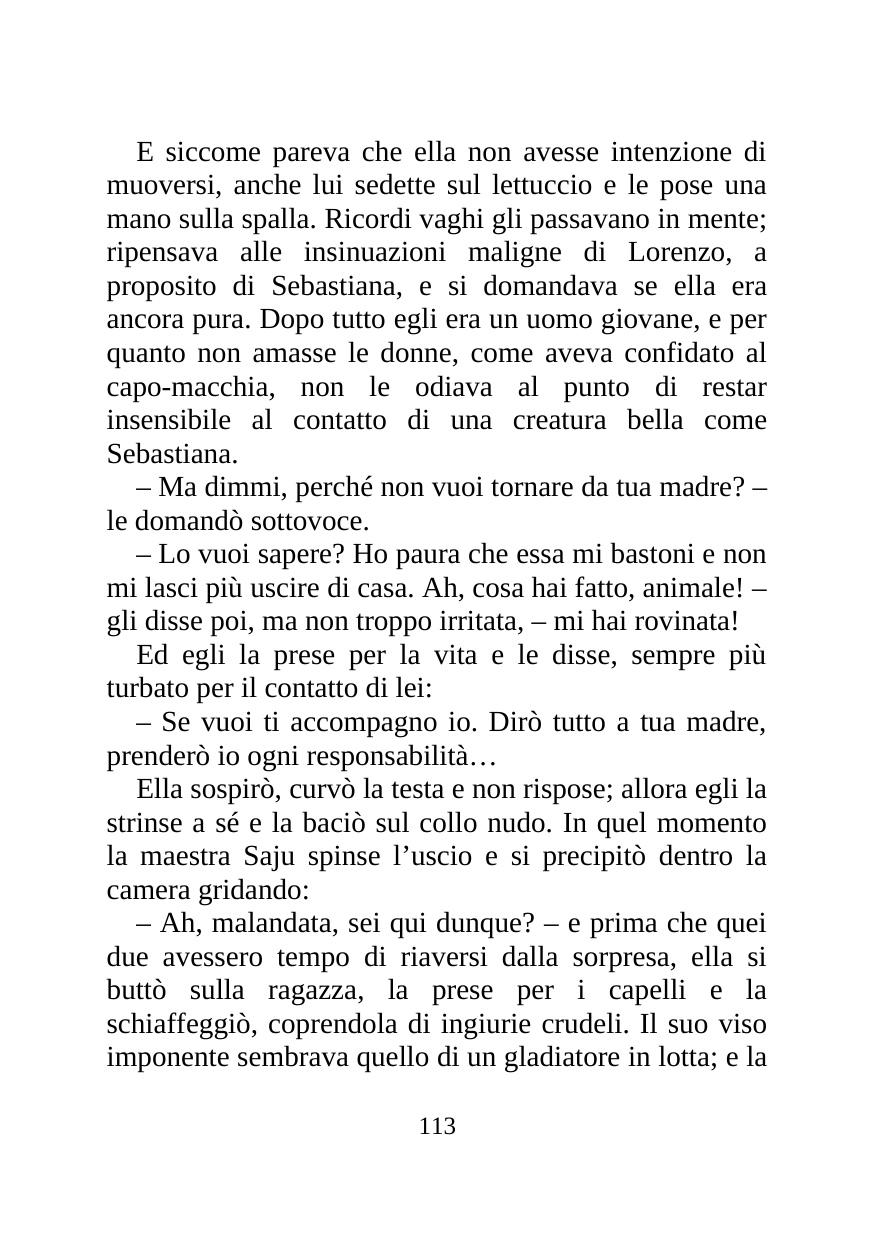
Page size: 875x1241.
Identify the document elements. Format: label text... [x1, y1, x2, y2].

text – Se vuoi ti accompagno io. Dirò tutto a tua madre, prenderò io ogni responsabilità… [106, 704, 768, 771]
text E siccome pareva che ella non avesse intenzione di muoversi, anche lui sedette sul lettuccio e le pose una mano sulla spalla. Ricordi vaghi gli passavano in mente; ripensava alle insinuazioni maligne di Lorenzo, a proposito di Sebastiana, e si domandava se ella era ancora pura. Dopo tutto egli era un uomo giovane, e per quanto non amasse le donne, come aveva confidato al capo-macchia, non le odiava al punto di restar insensibile al contatto di una creatura bella come Sebastiana. [106, 134, 768, 469]
text Ed egli la prese per la vita e le disse, sempre più turbato per il contatto di lei: [106, 637, 768, 704]
text – Lo vuoi sapere? Ho paura che essa mi bastoni e non mi lasci più uscire di casa. Ah, cosa hai fatto, animale! – gli disse poi, ma non troppo irritata, – mi hai rovinata! [106, 536, 768, 637]
text Ella sospirò, curvò la testa e non rispose; allora egli la strinse a sé e la baciò sul collo nudo. In quel momento la maestra Saju spinse l’uscio e si precipitò dentro la camera gridando: [106, 771, 768, 905]
text – Ma dimmi, perché non vuoi tornare da tua madre? – le domandò sottovoce. [106, 469, 768, 536]
text – Ah, malandata, sei qui dunque? – e prima che quei due avessero tempo di riaversi dalla sorpresa, ella si buttò sulla ragazza, la prese per i capelli e la schiaffeggiò, coprendola di ingiurie crudeli. Il suo viso imponente sembrava quello di un gladiatore in lotta; e la [106, 905, 768, 1073]
